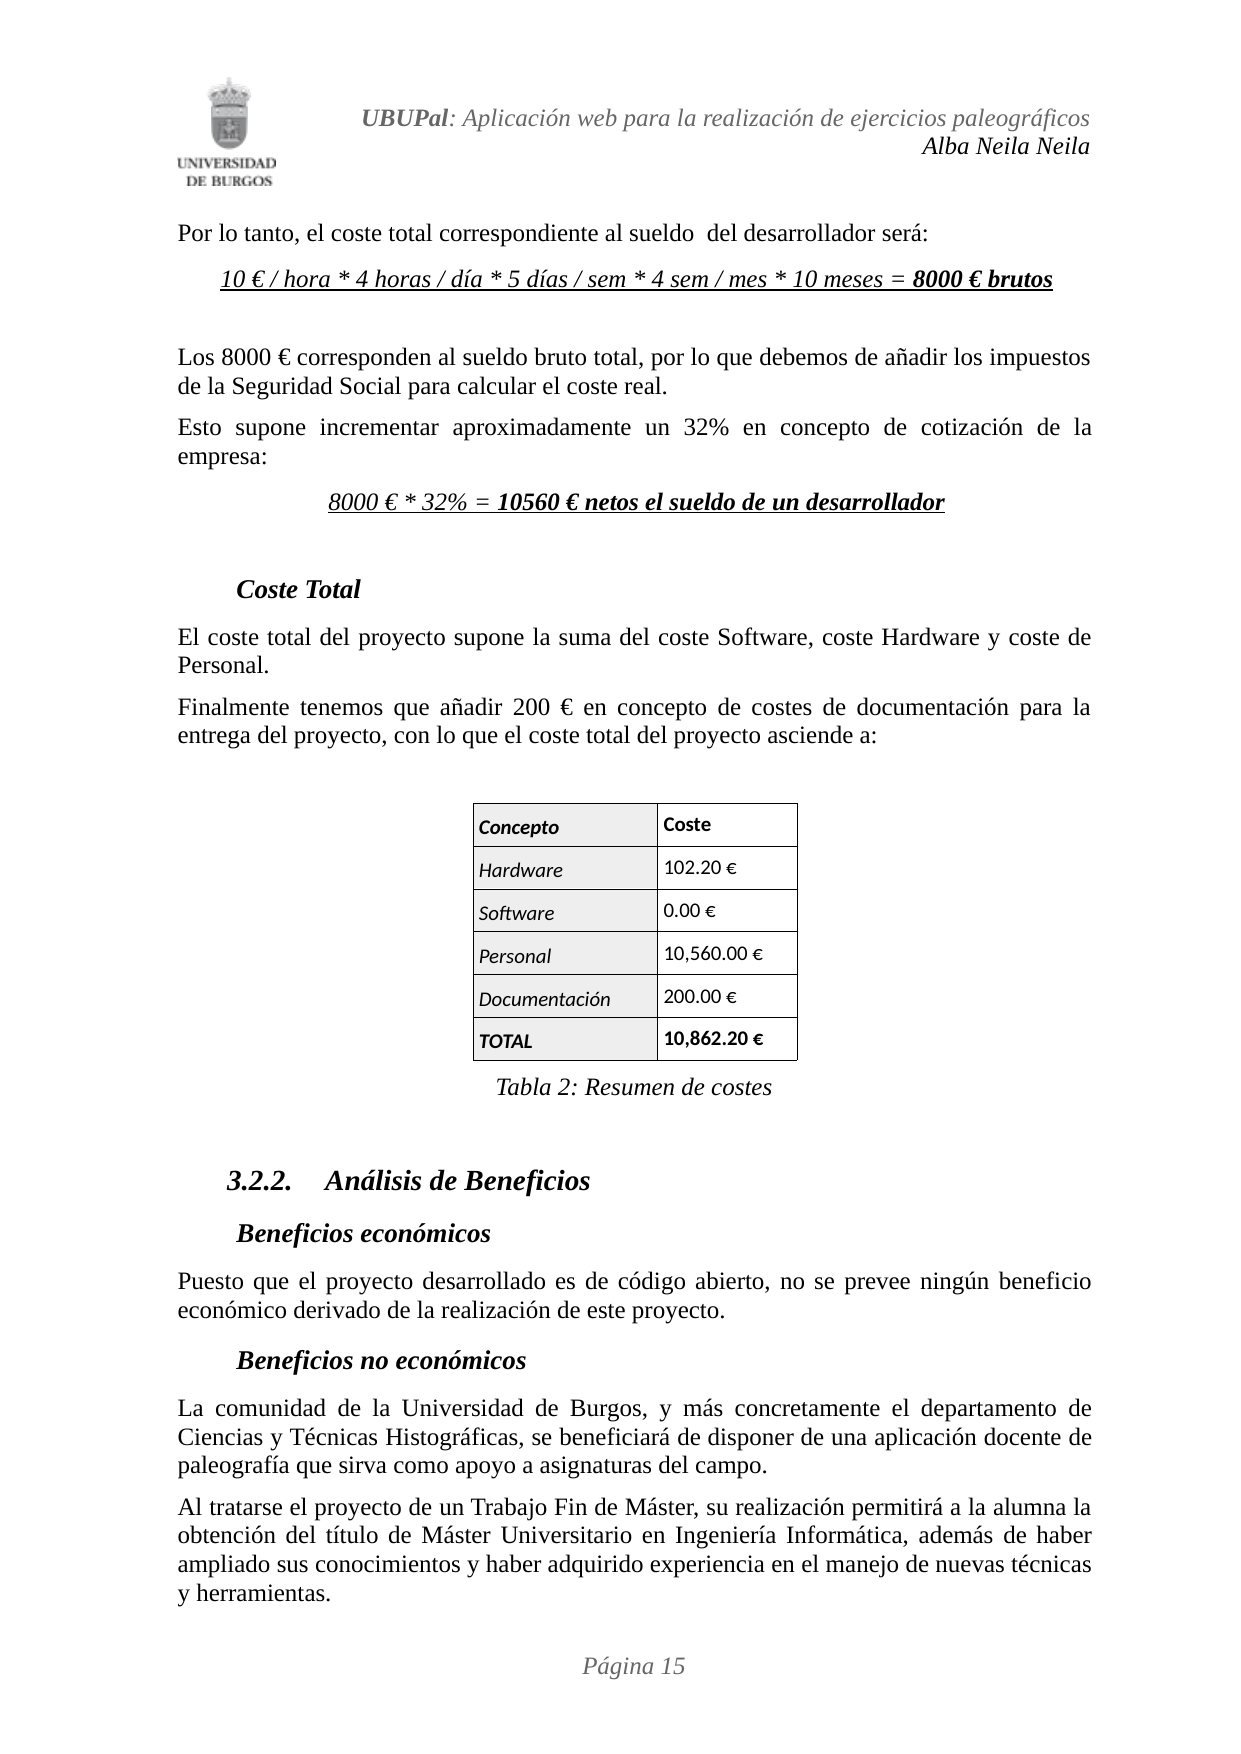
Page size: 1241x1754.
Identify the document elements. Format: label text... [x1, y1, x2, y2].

subtitle Coste Total [236, 573, 1092, 604]
text Esto supone incrementar aproximadamente un 32% en concepto de cotización de la empresa: [177, 412, 1092, 469]
text El coste total del proyecto supone la suma del coste Software, coste Hardware y coste de Personal. [177, 622, 1092, 679]
table_cell Software [474, 890, 657, 931]
table_cell Documentación [474, 975, 657, 1017]
table_cell Hardware [474, 847, 657, 888]
text Los 8000 € corresponden al sueldo bruto total, por lo que debemos de añadir los impuestos de la Seguridad Social para calcular el coste real. [177, 342, 1092, 399]
table_cell 10.862,20 € [658, 1018, 797, 1060]
table_cell 102,20 € [658, 847, 797, 888]
table_cell 200,00 € [658, 975, 797, 1017]
text 10 € / hora * 4 horas / día * 5 días / sem * 4 sem / mes * 10 meses = 8000 € brutos [198, 264, 1078, 293]
table_cell Personal [474, 932, 657, 974]
subtitle Beneficios no económicos [236, 1344, 1092, 1375]
picture [177, 77, 276, 186]
table_cell 10.560,00 € [658, 932, 797, 974]
table_header Coste [658, 804, 797, 846]
table_header Concepto [474, 804, 657, 846]
table_cell TOTAL [474, 1018, 657, 1060]
text La comunidad de la Universidad de Burgos, y más concretamente el departamento de Ciencias y Técnicas Histográficas, se beneficiará de disponer de una aplicación docente de paleografía que sirva como apoyo a asignaturas del campo. [177, 1393, 1092, 1479]
table_cell 0,00 € [658, 890, 797, 931]
text Al tratarse el proyecto de un Trabajo Fin de Máster, su realización permitirá a la alumna la obtención del título de Máster Universitario en Ingeniería Informática, además de haber ampliado sus conocimientos y haber adquirido experiencia en el manejo de nuevas técnicas y herramientas. [177, 1492, 1092, 1607]
text Por lo tanto, el coste total correspondiente al sueldo del desarrollador será: [177, 218, 1092, 247]
text Puesto que el proyecto desarrollado es de código abierto, no se prevee ningún beneficio económico derivado de la realización de este proyecto. [177, 1266, 1092, 1323]
text Finalmente tenemos que añadir 200 € en concepto de costes de documentación para la entrega del proyecto, con lo que el coste total del proyecto asciende a: [177, 692, 1092, 749]
subtitle Beneficios económicos [236, 1217, 1092, 1248]
text 8000 € * 32% = 10560 € netos el sueldo de un desarrollador [198, 487, 1078, 516]
subtitle Análisis de Beneficios [227, 1163, 1092, 1196]
text Tabla 2: Resumen de costes [177, 1072, 1092, 1101]
